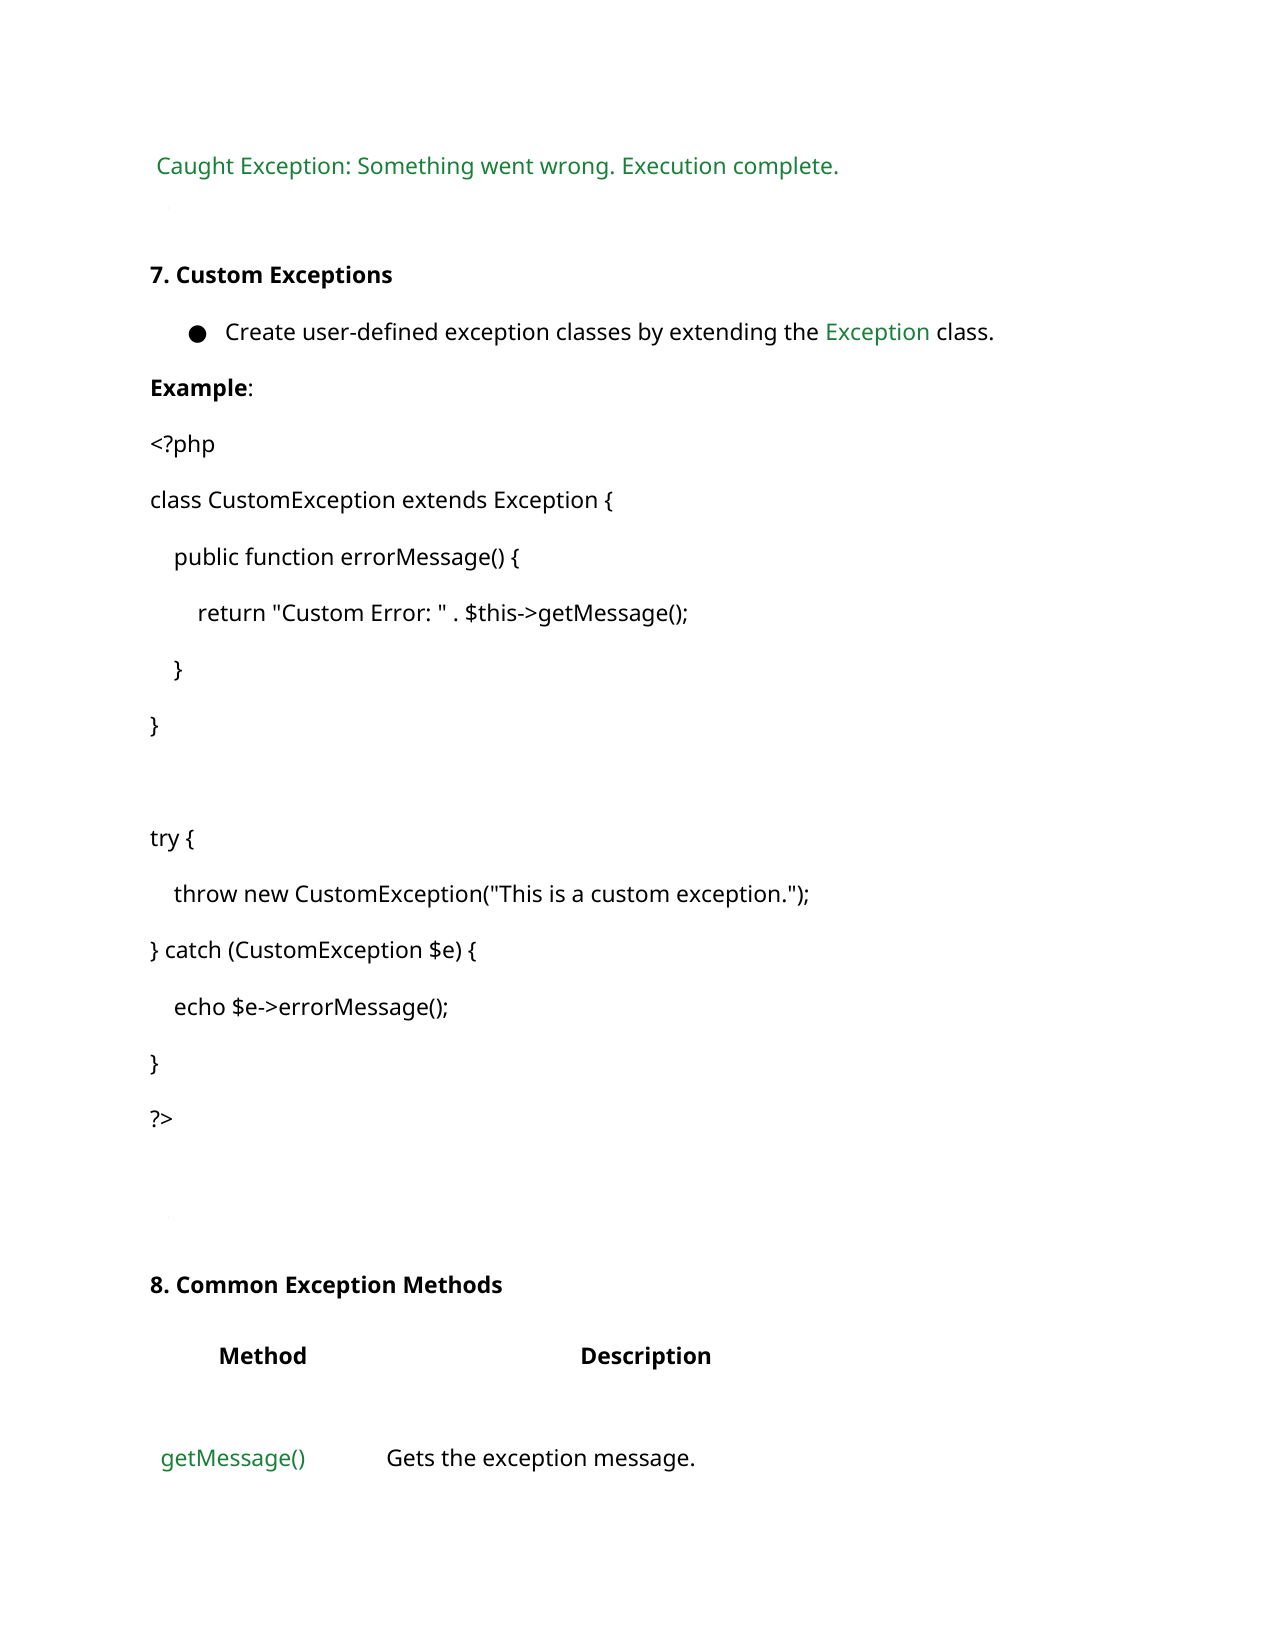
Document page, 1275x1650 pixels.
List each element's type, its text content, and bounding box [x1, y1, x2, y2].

list Create user-defined exception classes by extending the Exception class. [187, 316, 1125, 347]
text } [150, 1047, 1125, 1078]
table_cell Gets the exception message. [376, 1406, 917, 1483]
text Caught Exception: Something went wrong. Execution complete. [150, 150, 1125, 181]
text throw new CustomException("This is a custom exception."); [150, 878, 1125, 909]
text try { [150, 822, 1125, 853]
text return "Custom Error: " . $this->getMessage(); [150, 597, 1125, 628]
subtitle 7. Custom Exceptions [150, 259, 1125, 291]
table_header Description [376, 1304, 917, 1406]
text echo $e->errorMessage(); [150, 991, 1125, 1022]
table_header Method [150, 1304, 376, 1406]
text } [150, 709, 1125, 741]
text ?> [150, 1103, 1125, 1134]
subtitle 8. Common Exception Methods [150, 1269, 1125, 1300]
table_cell getMessage() [150, 1406, 376, 1483]
text <?php [150, 428, 1125, 459]
text public function errorMessage() { [150, 541, 1125, 572]
text } catch (CustomException $e) { [150, 934, 1125, 966]
text } [150, 653, 1125, 684]
text Example: [150, 372, 1125, 403]
text class CustomException extends Exception { [150, 484, 1125, 516]
